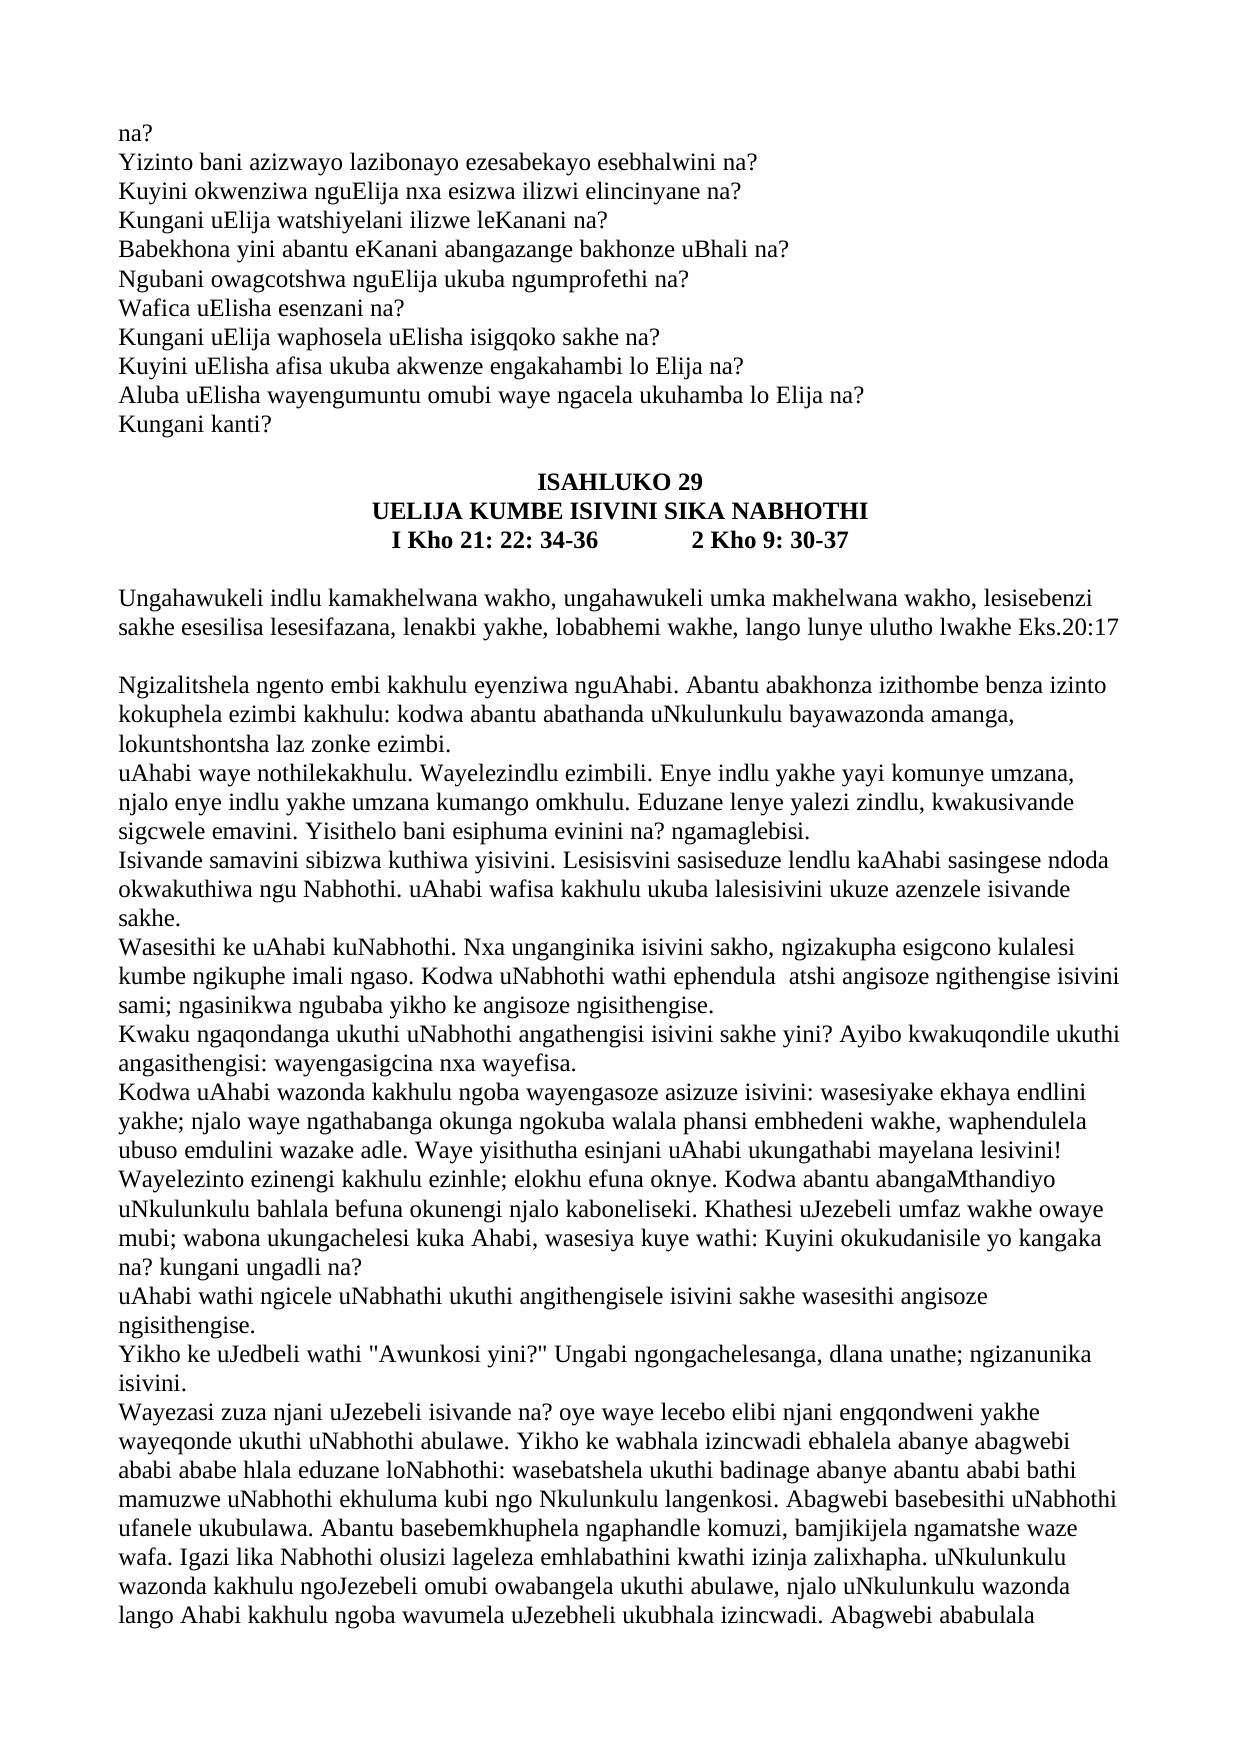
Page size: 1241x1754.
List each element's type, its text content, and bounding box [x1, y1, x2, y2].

text Kungani uElija waphosela uElisha isigqoko sakhe na? [118, 322, 1122, 351]
text Wasesithi ke uAhabi kuNabhothi. Nxa unganginika isivini sakho, ngizakupha esigcono kulalesi kumbe ngikuphe imali ngaso. Kodwa uNabhothi wathi ephendula atshi angisoze ngithengise isivini sami; ngasinikwa ngubaba yikho ke angisoze ngisithengise. [118, 932, 1122, 1019]
text Kungani kanti? [118, 409, 1122, 438]
text Ungahawukeli indlu kamakhelwana wakho, ungahawukeli umka makhelwana wakho, lesisebenzi sakhe esesilisa lesesifazana, lenakbi yakhe, lobabhemi wakhe, lango lunye ulutho lwakhe Eks.20:17 [118, 583, 1122, 641]
text Yizinto bani azizwayo lazibonayo ezesabekayo esebhalwini na? [118, 147, 1122, 176]
text Isivande samavini sibizwa kuthiwa yisivini. Lesisisvini sasiseduze lendlu kaAhabi sasingese ndoda okwakuthiwa ngu Nabhothi. uAhabi wafisa kakhulu ukuba lalesisivini ukuze azenzele isivande sakhe. [118, 845, 1122, 932]
text Kuyini uElisha afisa ukuba akwenze engakahambi lo Elija na? [118, 351, 1122, 380]
text ISAHLUKO 29 [118, 467, 1122, 496]
text Kodwa uAhabi wazonda kakhulu ngoba wayengasoze asizuze isivini: wasesiyake ekhaya endlini yakhe; njalo waye ngathabanga okunga ngokuba walala phansi embhedeni wakhe, waphendulela ubuso emdulini wazake adle. Waye yisithutha esinjani uAhabi ukungathabi mayelana lesivini! [118, 1077, 1122, 1164]
text Ngubani owagcotshwa nguElija ukuba ngumprofethi na? [118, 263, 1122, 292]
text Aluba uElisha wayengumuntu omubi waye ngacela ukuhamba lo Elija na? [118, 380, 1122, 409]
text UELIJA KUMBE ISIVINI SIKA NABHOTHI [118, 496, 1122, 525]
text Wayelezinto ezinengi kakhulu ezinhle; elokhu efuna oknye. Kodwa abantu abangaMthandiyo uNkulunkulu bahlala befuna okunengi njalo kaboneliseki. Khathesi uJezebeli umfaz wakhe owaye mubi; wabona ukungachelesi kuka Ahabi, wasesiya kuye wathi: Kuyini okukudanisile yo kangaka na? kungani ungadli na? [118, 1164, 1122, 1281]
text Kuyini okwenziwa nguElija nxa esizwa ilizwi elincinyane na? [118, 176, 1122, 205]
text Yikho ke uJedbeli wathi "Awunkosi yini?" Ungabi ngongachelesanga, dlana unathe; ngizanunika isivini. [118, 1339, 1122, 1397]
text Ngizalitshela ngento embi kakhulu eyenziwa nguAhabi. Abantu abakhonza izithombe benza izinto kokuphela ezimbi kakhulu: kodwa abantu abathanda uNkulunkulu bayawazonda amanga, lokuntshontsha laz zonke ezimbi. [118, 670, 1122, 757]
text Kungani uElija watshiyelani ilizwe leKanani na? [118, 205, 1122, 234]
text Wafica uElisha esenzani na? [118, 292, 1122, 322]
text Kwaku ngaqondanga ukuthi uNabhothi angathengisi isivini sakhe yini? Ayibo kwakuqondile ukuthi angasithengisi: wayengasigcina nxa wayefisa. [118, 1019, 1122, 1077]
text na? [118, 118, 1122, 147]
text I Kho 21: 22: 34-36 2 Kho 9: 30-37 [118, 525, 1122, 554]
text Wayezasi zuza njani uJezebeli isivande na? oye waye lecebo elibi njani engqondweni yakhe wayeqonde ukuthi uNabhothi abulawe. Yikho ke wabhala izincwadi ebhalela abanye abagwebi ababi ababe hlala eduzane loNabhothi: wasebatshela ukuthi badinage abanye abantu ababi bathi mamuzwe uNabhothi ekhuluma kubi ngo Nkulunkulu langenkosi. Abagwebi basebesithi uNabhothi ufanele ukubulawa. Abantu basebemkhuphela ngaphandle komuzi, bamjikijela ngamatshe waze wafa. Igazi lika Nabhothi olusizi lageleza emhlabathini kwathi izinja zalixhapha. uNkulunkulu wazonda kakhulu ngoJezebeli omubi owabangela ukuthi abulawe, njalo uNkulunkulu wazonda lango Ahabi kakhulu ngoba wavumela uJezebheli ukubhala izincwadi. Abagwebi ababulala [118, 1397, 1122, 1629]
text Babekhona yini abantu eKanani abangazange bakhonze uBhali na? [118, 234, 1122, 263]
text uAhabi wathi ngicele uNabhathi ukuthi angithengisele isivini sakhe wasesithi angisoze ngisithengise. [118, 1281, 1122, 1339]
text uAhabi waye nothilekakhulu. Wayelezindlu ezimbili. Enye indlu yakhe yayi komunye umzana, njalo enye indlu yakhe umzana kumango omkhulu. Eduzane lenye yalezi zindlu, kwakusivande sigcwele emavini. Yisithelo bani esiphuma evinini na? ngamaglebisi. [118, 757, 1122, 845]
